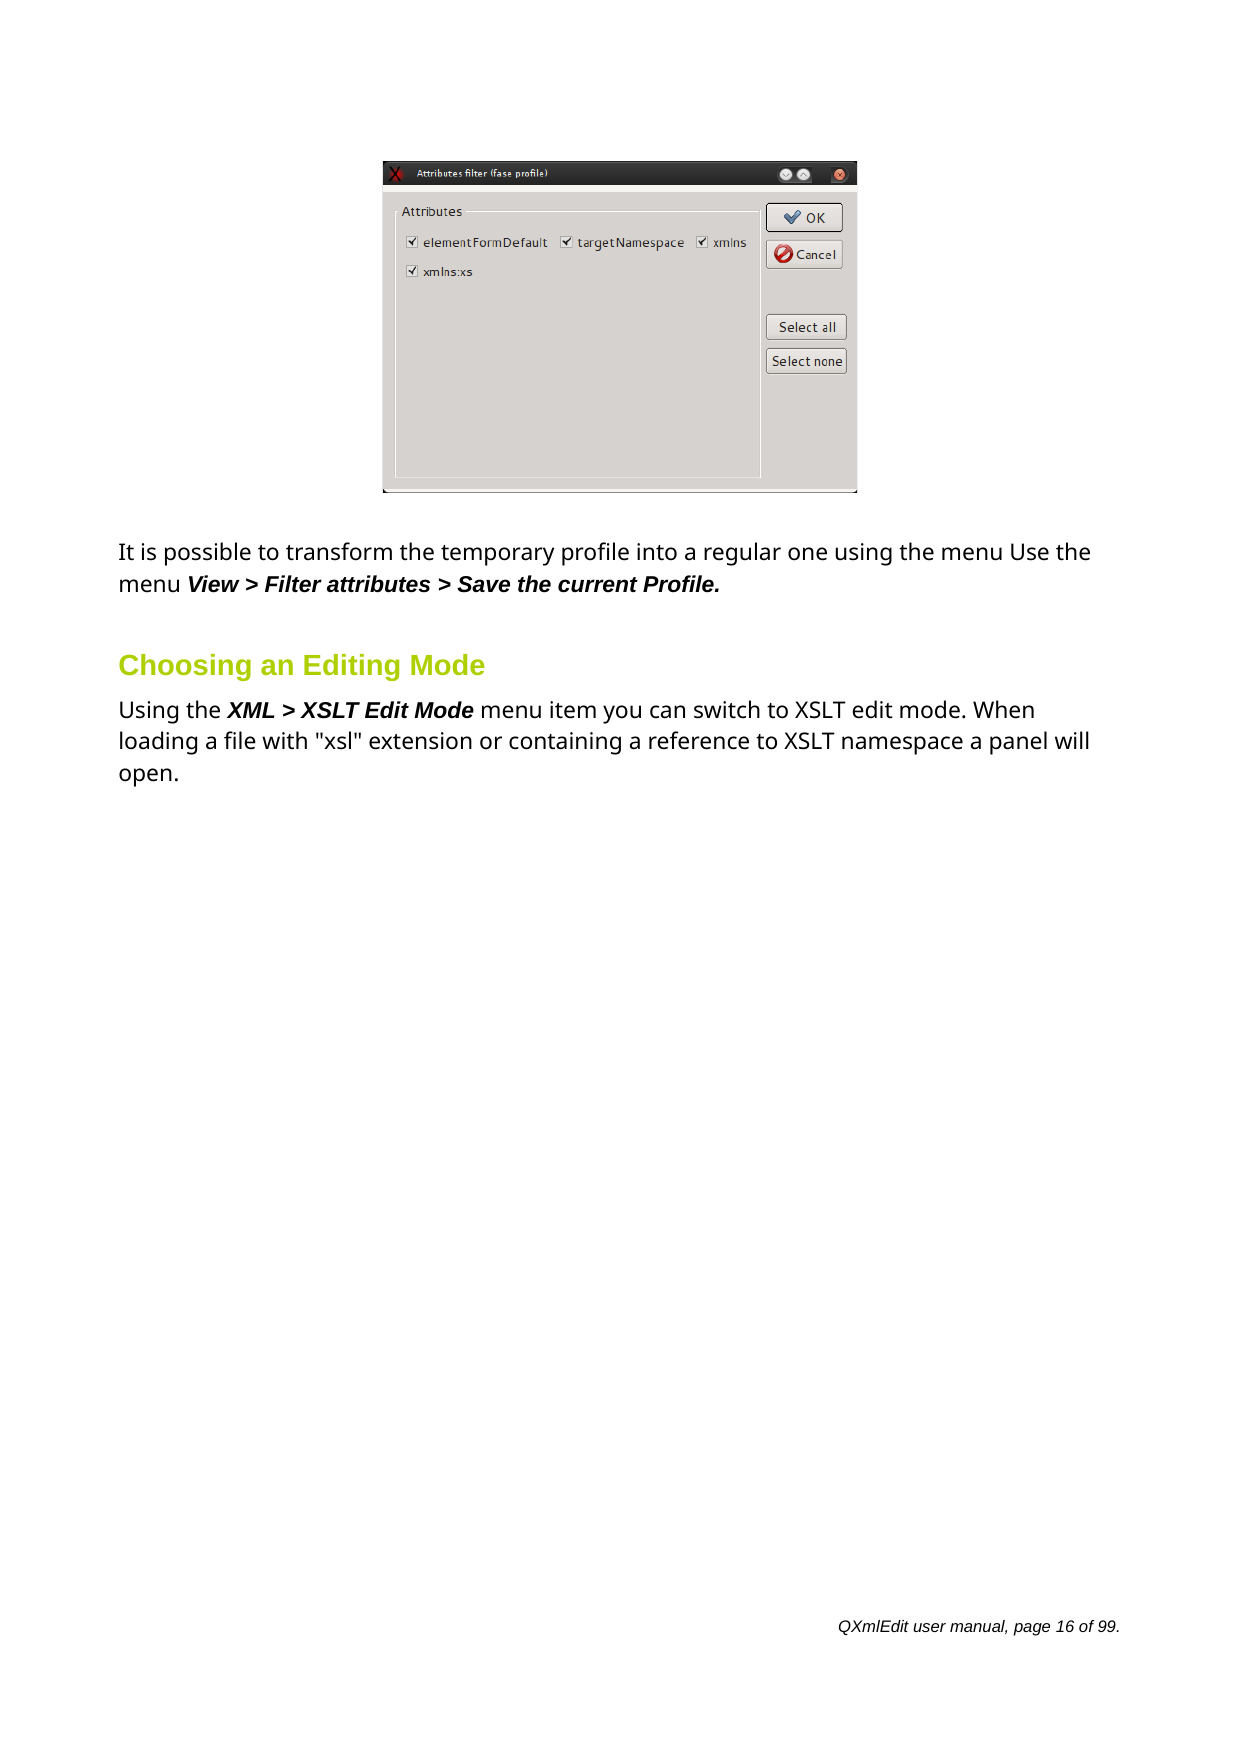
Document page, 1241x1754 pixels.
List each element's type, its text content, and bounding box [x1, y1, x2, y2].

picture [382, 161, 858, 493]
text Using the XML > XSLT Edit Mode menu item you can switch to XSLT edit mode. When loading a file with "xsl" extension or containing a reference to XSLT namespace a panel will open. [118, 694, 1122, 788]
subtitle Choosing an Editing Mode [118, 648, 1122, 682]
text It is possible to transform the temporary profile into a regular one using the menu Use the menu View > Filter attributes > Save the current Profile. [118, 536, 1122, 599]
